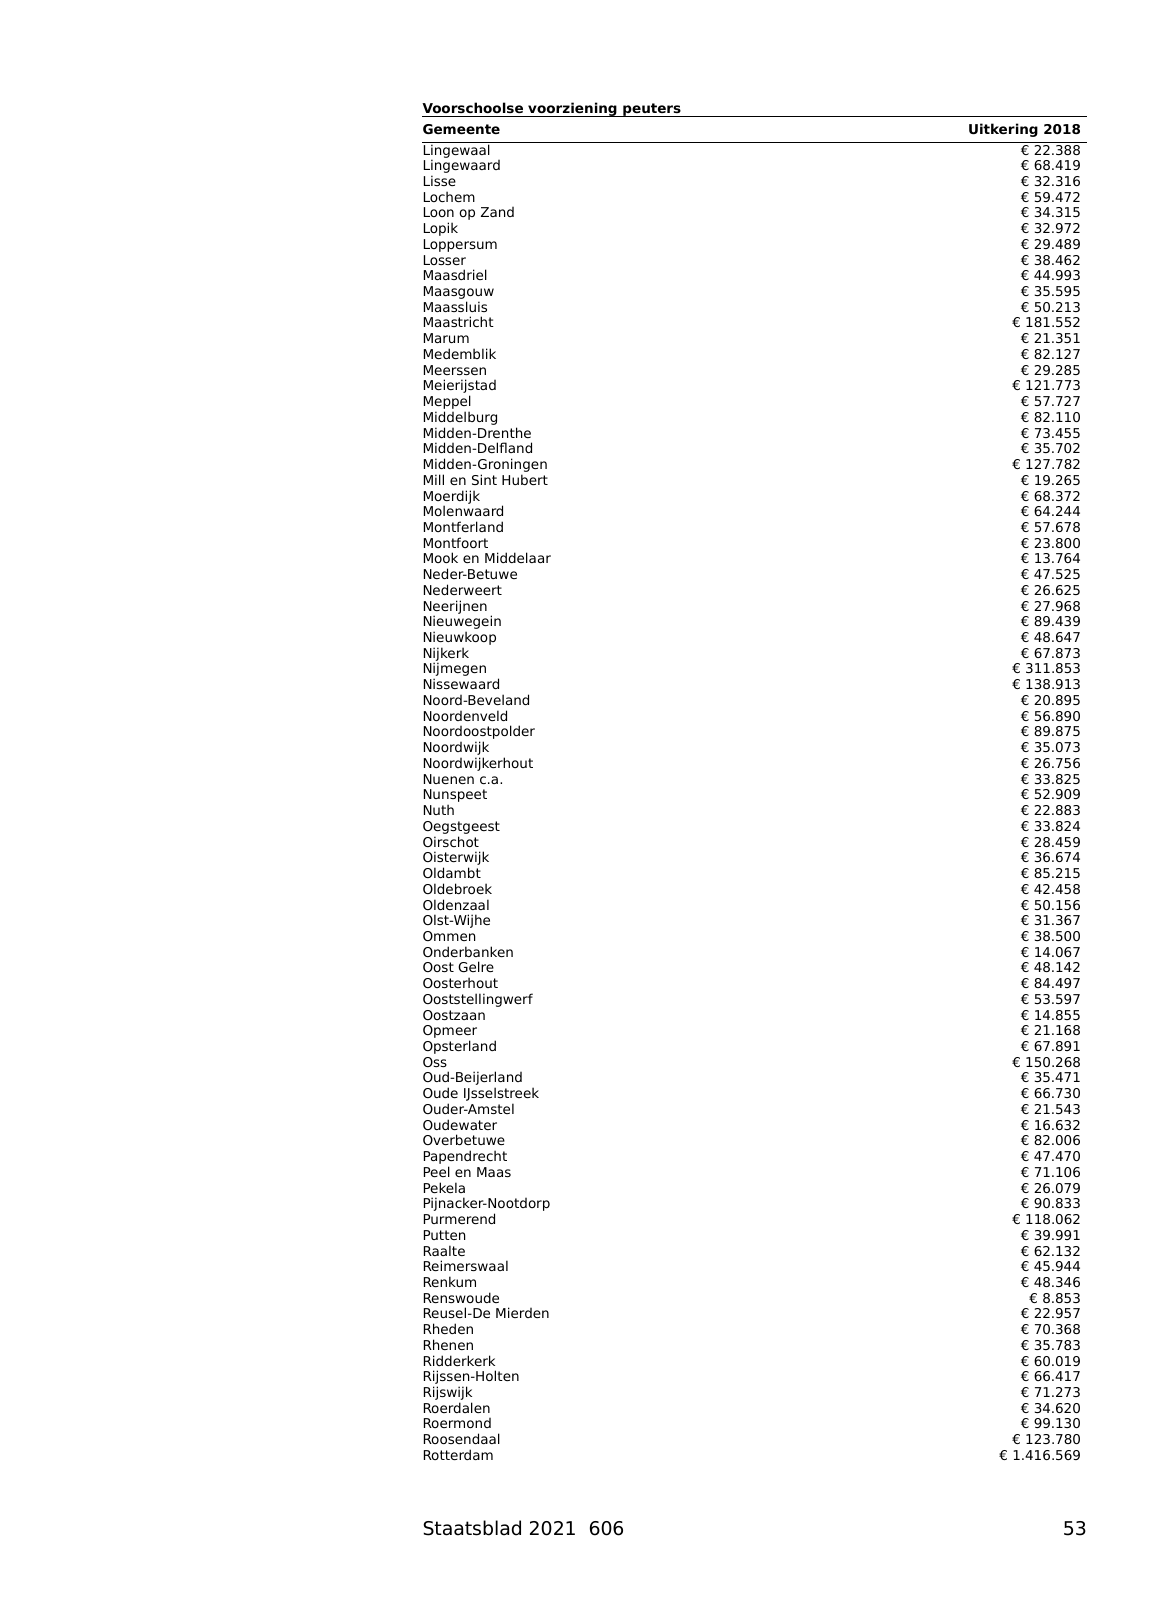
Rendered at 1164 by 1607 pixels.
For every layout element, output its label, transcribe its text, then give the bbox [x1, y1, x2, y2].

table_cell Pijnacker-Nootdorp [422, 1196, 862, 1212]
table_cell € 8.853 [863, 1291, 1087, 1306]
table_cell € 35.702 [863, 441, 1087, 457]
table_cell Oldebroek [422, 882, 862, 897]
table_cell € 60.019 [863, 1354, 1087, 1369]
table_cell Ridderkerk [422, 1354, 862, 1369]
table_cell Nunspeet [422, 787, 862, 803]
table_cell Roosendaal [422, 1432, 862, 1448]
table_cell € 1.416.569 [863, 1448, 1087, 1463]
table_cell € 121.773 [863, 378, 1087, 394]
table_cell Midden-Delfland [422, 441, 862, 457]
table_cell Reimerswaal [422, 1259, 862, 1275]
table_cell Oude IJsselstreek [422, 1086, 862, 1102]
table_cell € 39.991 [863, 1228, 1087, 1243]
table_cell € 90.833 [863, 1196, 1087, 1212]
table_cell € 48.647 [863, 630, 1087, 646]
table_cell € 21.168 [863, 1023, 1087, 1039]
table_cell Oirschot [422, 834, 862, 850]
table_cell € 13.764 [863, 551, 1087, 567]
table_cell Mill en Sint Hubert [422, 473, 862, 488]
table_cell € 67.873 [863, 646, 1087, 661]
table_cell € 29.285 [863, 363, 1087, 378]
table_cell Nederweert [422, 583, 862, 598]
table_cell € 47.470 [863, 1149, 1087, 1165]
table_cell Renkum [422, 1275, 862, 1291]
table_cell € 23.800 [863, 536, 1087, 551]
table_cell € 35.783 [863, 1338, 1087, 1353]
table_cell € 70.368 [863, 1322, 1087, 1338]
table_cell € 26.079 [863, 1180, 1087, 1196]
table_cell € 35.595 [863, 284, 1087, 299]
table_cell € 20.895 [863, 693, 1087, 708]
table_cell Noordwijkerhout [422, 756, 862, 771]
table_cell € 68.372 [863, 488, 1087, 504]
table_cell € 85.215 [863, 866, 1087, 882]
table_cell Noordwijk [422, 740, 862, 756]
table_cell € 56.890 [863, 709, 1087, 724]
table_cell Lisse [422, 174, 862, 189]
table_cell Roermond [422, 1416, 862, 1432]
table_cell € 64.244 [863, 504, 1087, 520]
table_cell Maasdriel [422, 268, 862, 284]
table_cell Rotterdam [422, 1448, 862, 1463]
table_cell Renswoude [422, 1291, 862, 1306]
table_cell Gemeente [422, 117, 862, 142]
table_cell Oss [422, 1055, 862, 1070]
table_cell Opmeer [422, 1023, 862, 1039]
table_cell Mook en Middelaar [422, 551, 862, 567]
table_cell Midden-Groningen [422, 457, 862, 473]
table_cell Nijmegen [422, 661, 862, 677]
table_cell Nijkerk [422, 646, 862, 661]
table_cell Molenwaard [422, 504, 862, 520]
table_cell Lingewaal [422, 143, 862, 158]
table_cell Pekela [422, 1180, 862, 1196]
table_cell Ouder-Amstel [422, 1102, 862, 1117]
table_cell € 35.471 [863, 1070, 1087, 1086]
table_cell € 33.824 [863, 819, 1087, 834]
table_cell Ooststellingwerf [422, 992, 862, 1007]
table_cell € 29.489 [863, 237, 1087, 252]
table_cell € 38.462 [863, 253, 1087, 268]
table_cell Rijswijk [422, 1385, 862, 1401]
table_cell Overbetuwe [422, 1133, 862, 1149]
table_cell Oldenzaal [422, 897, 862, 913]
table_cell Papendrecht [422, 1149, 862, 1165]
table_cell € 36.674 [863, 850, 1087, 866]
table_cell Oisterwijk [422, 850, 862, 866]
table_cell Maasgouw [422, 284, 862, 299]
table_cell € 62.132 [863, 1243, 1087, 1259]
table_cell € 42.458 [863, 882, 1087, 897]
table_cell Marum [422, 331, 862, 347]
table_cell € 82.006 [863, 1133, 1087, 1149]
table_cell Meerssen [422, 363, 862, 378]
table_cell Oost Gelre [422, 960, 862, 976]
table_cell Putten [422, 1228, 862, 1243]
table_cell Maassluis [422, 300, 862, 315]
table_cell Midden-Drenthe [422, 425, 862, 441]
table_cell € 52.909 [863, 787, 1087, 803]
table_cell € 44.993 [863, 268, 1087, 284]
table_cell € 57.727 [863, 394, 1087, 410]
table_cell € 89.439 [863, 614, 1087, 630]
table_cell Opsterland [422, 1039, 862, 1054]
table_cell € 19.265 [863, 473, 1087, 488]
table_cell Montferland [422, 520, 862, 536]
table_cell € 57.678 [863, 520, 1087, 536]
table_cell € 118.062 [863, 1212, 1087, 1228]
table_cell Meppel [422, 394, 862, 410]
table_cell Nieuwkoop [422, 630, 862, 646]
table_cell Oud-Beijerland [422, 1070, 862, 1086]
table_cell € 84.497 [863, 976, 1087, 992]
table_cell € 14.855 [863, 1008, 1087, 1023]
table_cell Purmerend [422, 1212, 862, 1228]
table_cell € 73.455 [863, 425, 1087, 441]
table_cell Maastricht [422, 315, 862, 331]
table_cell Oldambt [422, 866, 862, 882]
table_cell € 311.853 [863, 661, 1087, 677]
table_cell Ommen [422, 929, 862, 944]
table_cell € 34.315 [863, 205, 1087, 221]
table_cell € 50.156 [863, 897, 1087, 913]
table_cell € 181.552 [863, 315, 1087, 331]
table_cell Rijssen-Holten [422, 1369, 862, 1385]
table_cell Rhenen [422, 1338, 862, 1353]
table_cell Nissewaard [422, 677, 862, 693]
table_cell € 71.106 [863, 1165, 1087, 1180]
table_cell Losser [422, 253, 862, 268]
table_cell € 66.730 [863, 1086, 1087, 1102]
table_cell Loon op Zand [422, 205, 862, 221]
table_cell Meierijstad [422, 378, 862, 394]
table_cell € 38.500 [863, 929, 1087, 944]
table_cell Moerdijk [422, 488, 862, 504]
table_cell € 35.073 [863, 740, 1087, 756]
table_header Voorschoolse voorziening peuters [422, 100, 1087, 116]
table_cell Noord-Beveland [422, 693, 862, 708]
table_cell € 48.142 [863, 960, 1087, 976]
table_cell Lingewaard [422, 158, 862, 174]
table_cell € 71.273 [863, 1385, 1087, 1401]
table_cell Oostzaan [422, 1008, 862, 1023]
table_cell Rheden [422, 1322, 862, 1338]
table_cell € 28.459 [863, 834, 1087, 850]
table_cell € 32.972 [863, 221, 1087, 237]
table_cell € 21.351 [863, 331, 1087, 347]
table_cell € 123.780 [863, 1432, 1087, 1448]
table_cell € 31.367 [863, 913, 1087, 929]
table_cell Neder-Betuwe [422, 567, 862, 583]
table_cell Uitkering 2018 [863, 117, 1087, 142]
table_cell Oosterhout [422, 976, 862, 992]
table_cell Oudewater [422, 1118, 862, 1133]
table_cell € 99.130 [863, 1416, 1087, 1432]
table_cell € 26.625 [863, 583, 1087, 598]
table_cell € 138.913 [863, 677, 1087, 693]
table_cell Nuth [422, 803, 862, 819]
table_cell € 32.316 [863, 174, 1087, 189]
table_cell € 14.067 [863, 945, 1087, 960]
table_cell Oegstgeest [422, 819, 862, 834]
table_cell € 47.525 [863, 567, 1087, 583]
table_cell € 22.388 [863, 143, 1087, 158]
table_cell € 34.620 [863, 1401, 1087, 1416]
table_cell € 45.944 [863, 1259, 1087, 1275]
table_cell Noordoostpolder [422, 724, 862, 740]
table_cell € 82.127 [863, 347, 1087, 362]
table_cell Peel en Maas [422, 1165, 862, 1180]
table_cell € 127.782 [863, 457, 1087, 473]
table_cell € 21.543 [863, 1102, 1087, 1117]
table_cell € 150.268 [863, 1055, 1087, 1070]
table_cell € 59.472 [863, 190, 1087, 205]
table_cell € 67.891 [863, 1039, 1087, 1054]
table_cell Roerdalen [422, 1401, 862, 1416]
table_cell Middelburg [422, 410, 862, 425]
table_cell Montfoort [422, 536, 862, 551]
table_cell € 26.756 [863, 756, 1087, 771]
table_cell Nuenen c.a. [422, 771, 862, 787]
table_cell Medemblik [422, 347, 862, 362]
table_cell € 82.110 [863, 410, 1087, 425]
table_cell Lopik [422, 221, 862, 237]
table_cell Nieuwegein [422, 614, 862, 630]
table_cell € 27.968 [863, 599, 1087, 614]
table_cell € 22.883 [863, 803, 1087, 819]
table_cell € 48.346 [863, 1275, 1087, 1291]
table_cell Reusel-De Mierden [422, 1306, 862, 1322]
table_cell Loppersum [422, 237, 862, 252]
table_cell € 50.213 [863, 300, 1087, 315]
table_cell Noordenveld [422, 709, 862, 724]
table_cell € 33.825 [863, 771, 1087, 787]
table_cell Onderbanken [422, 945, 862, 960]
table_cell € 68.419 [863, 158, 1087, 174]
table_cell € 89.875 [863, 724, 1087, 740]
table_cell € 53.597 [863, 992, 1087, 1007]
table_cell Olst-Wijhe [422, 913, 862, 929]
table_cell Neerijnen [422, 599, 862, 614]
table_cell Raalte [422, 1243, 862, 1259]
table_cell € 66.417 [863, 1369, 1087, 1385]
table_cell Lochem [422, 190, 862, 205]
table_cell € 22.957 [863, 1306, 1087, 1322]
table_cell € 16.632 [863, 1118, 1087, 1133]
